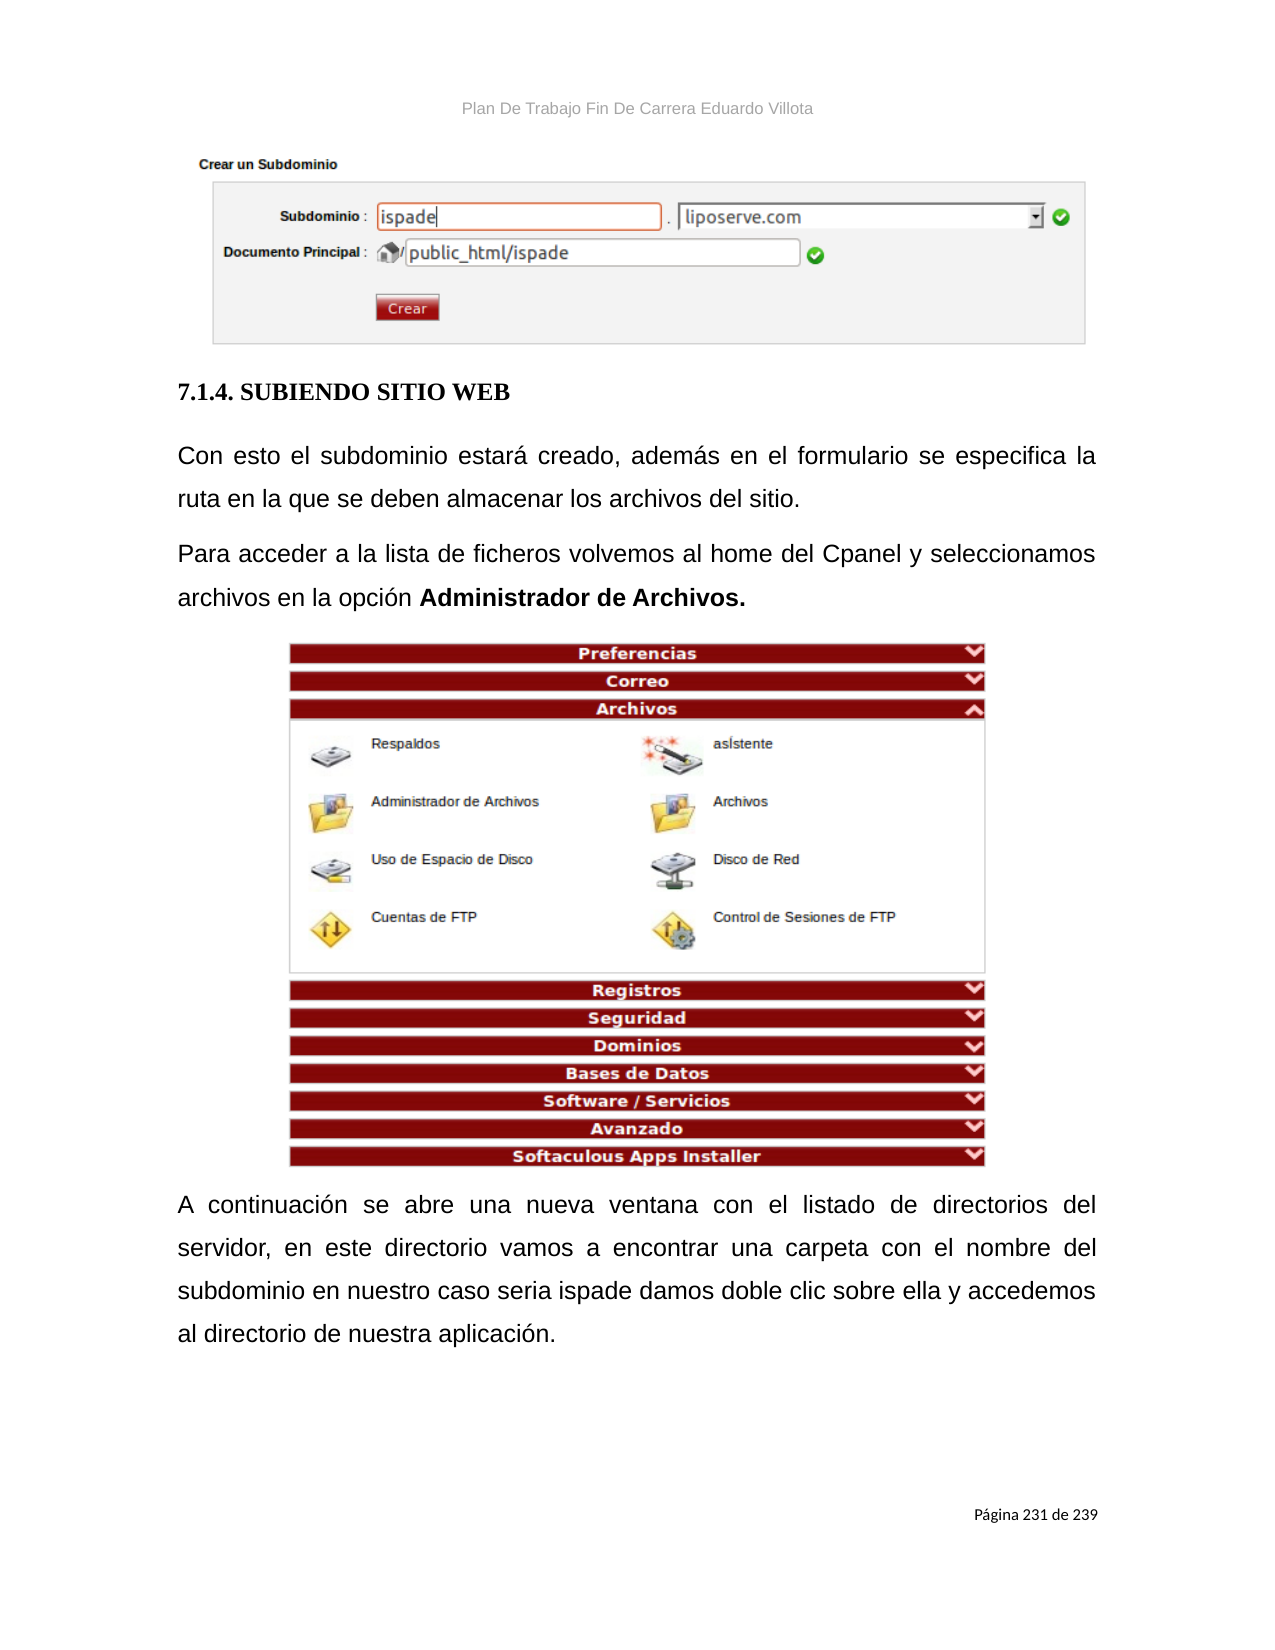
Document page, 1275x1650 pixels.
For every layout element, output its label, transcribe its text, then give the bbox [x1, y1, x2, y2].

text 7.1.4. SUBIENDO SITIO WEB [177, 363, 1098, 406]
picture [285, 638, 990, 1176]
picture [177, 147, 1098, 363]
text Con esto el subdominio estará creado, además en el formulario se especifica la ruta en la que se deben almacenar los archivos del sitio. [177, 441, 1098, 513]
text A continuación se abre una nueva ventana con el listado de directorios del servidor, en este directorio vamos a encontrar una carpeta con el nombre del subdominio en nuestro caso seria ispade damos doble clic sobre ella y accedemos al directorio de nuestra aplicación. [177, 1187, 1098, 1348]
text Para acceder a la lista de ficheros volvemos al home del Cpanel y seleccionamos archivos en la opción Administrador de Archivos. [177, 539, 1098, 611]
